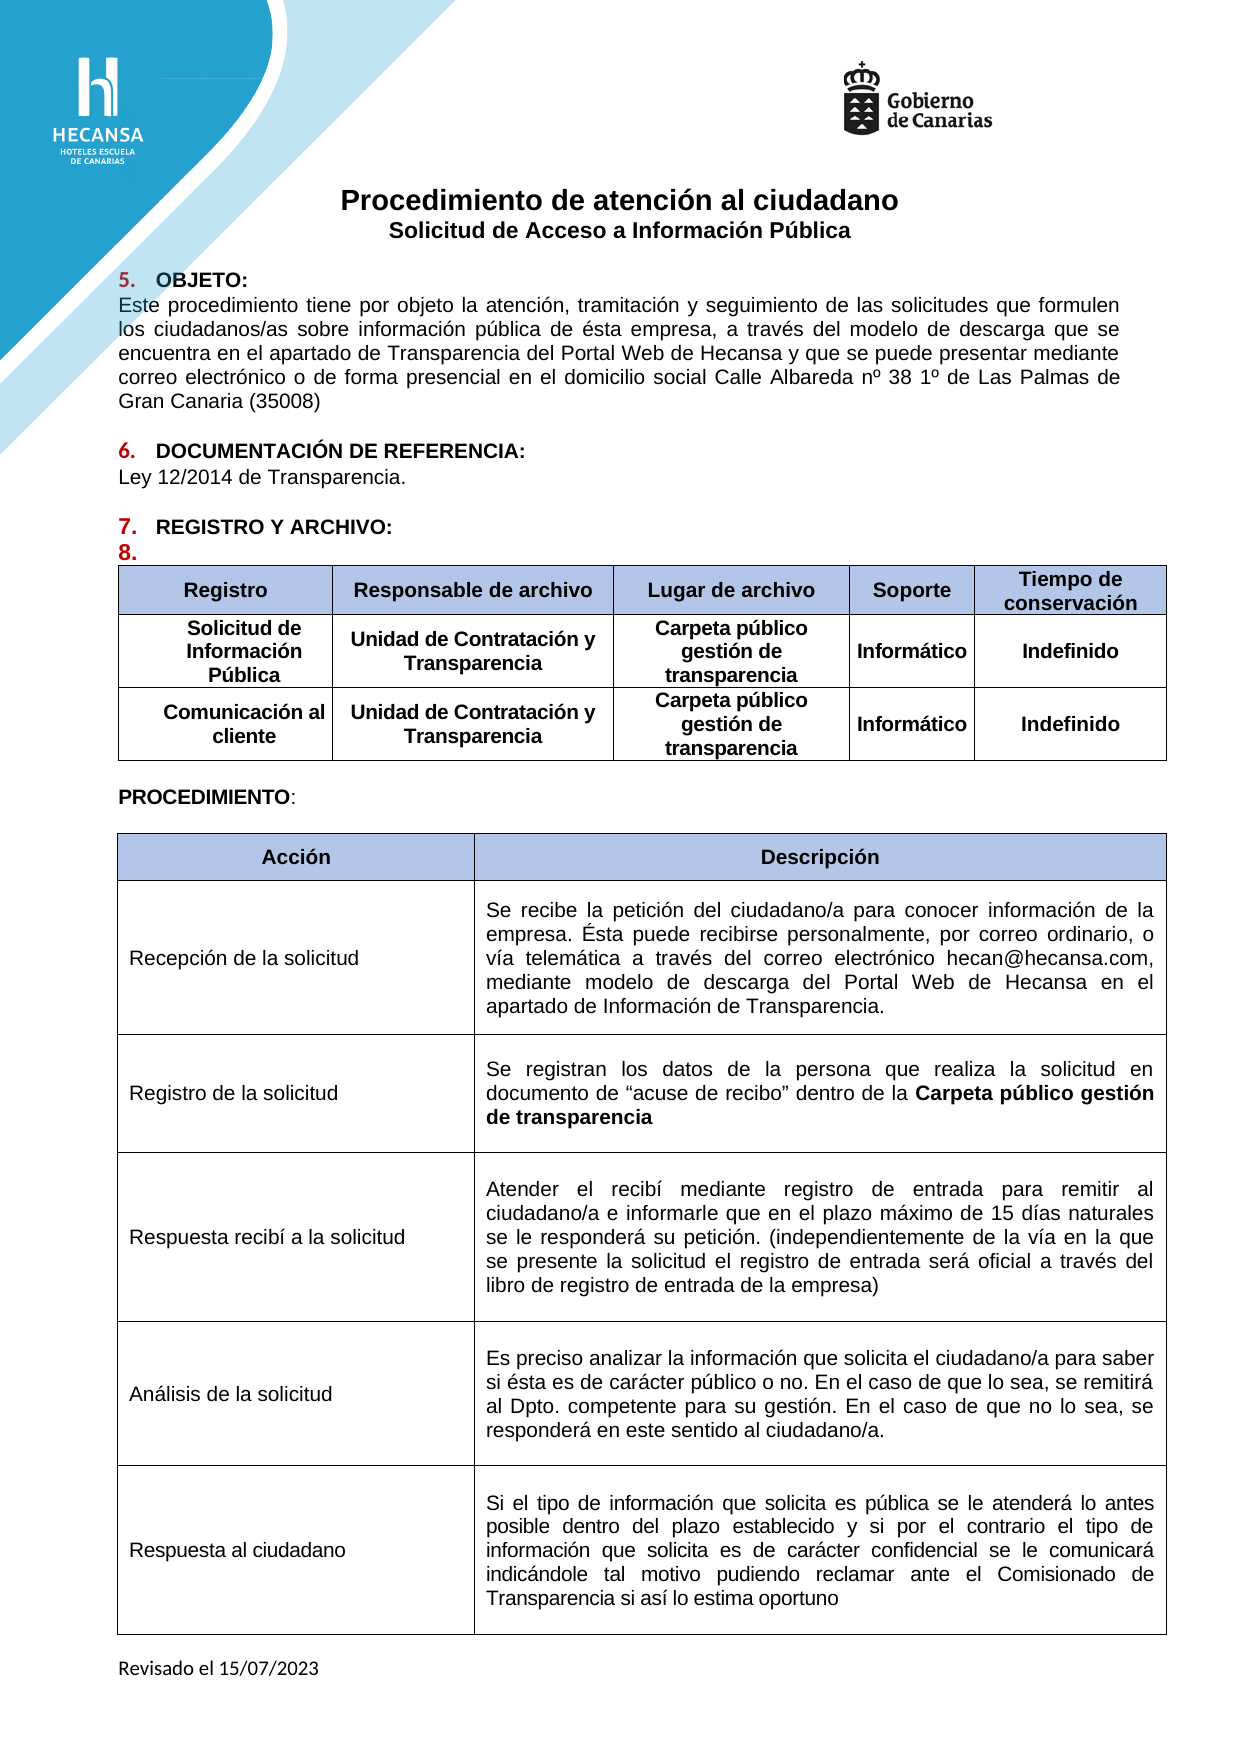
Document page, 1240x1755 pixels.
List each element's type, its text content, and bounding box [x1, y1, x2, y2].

text PROCEDIMIENTO: [118, 785, 1121, 809]
table_cell Unidad de Contratación y Transparencia [333, 615, 613, 687]
table_cell Se registran los datos de la persona que realiza la solicitud en documento de “acuse de recibo” dentro de la Carpeta público gestión de transparencia [475, 1035, 1166, 1152]
table_header Registro [119, 566, 332, 614]
table_cell Atender el recibí mediante registro de entrada para remitir al ciudadano/a e informarle que en el plazo máximo de 15 días naturales se le responderá su petición. (independientemente de la vía en la que se presente la solicitud el registro de entrada será oficial a través del libro de registro de entrada de la empresa) [475, 1153, 1166, 1321]
table_cell Respuesta recibí a la solicitud [118, 1153, 474, 1321]
text [119, 217, 166, 243]
table_cell Respuesta al ciudadano [118, 1466, 474, 1634]
table_header Descripción [475, 834, 1166, 880]
table_header Tiempo de conservación [975, 566, 1166, 614]
table_header Acción [118, 834, 474, 880]
text Solicitud de Acceso a Información Pública [214, 217, 1121, 243]
table_cell Comunicación al cliente [119, 688, 332, 760]
table_cell Solicitud de Información Pública [119, 615, 332, 687]
table_cell Se recibe la petición del ciudadano/a para conocer información de la empresa. Ésta puede recibirse personalmente, por correo ordinario, o vía telemática a través del correo electrónico hecan@hecansa.com, mediante modelo de descarga del Portal Web de Hecansa en el apartado de Información de Transparencia. [475, 881, 1166, 1034]
table_cell Registro de la solicitud [118, 1035, 474, 1152]
table_cell Carpeta público gestión de transparencia [614, 615, 849, 687]
table_cell Recepción de la solicitud [118, 881, 474, 1034]
table_cell Si el tipo de información que solicita es pública se le atenderá lo antes posible dentro del plazo establecido y si por el contrario el tipo de información que solicita es de carácter confidencial se le comunicará indicándole tal motivo pudiendo reclamar ante el Comisionado de Transparencia si así lo estima oportuno [475, 1466, 1166, 1634]
table_cell Carpeta público gestión de transparencia [614, 688, 849, 760]
table_cell Es preciso analizar la información que solicita el ciudadano/a para saber si ésta es de carácter público o no. En el caso de que lo sea, se remitirá al Dpto. competente para su gestión. En el caso de que no lo sea, se responderá en este sentido al ciudadano/a. [475, 1322, 1166, 1465]
text Este procedimiento tiene por objeto la atención, tramitación y seguimiento de las solicitudes que formulen los ciudadanos/as sobre información pública de ésta empresa, a través del modelo de descarga que se encuentra en el apartado de Transparencia del Portal Web de Hecansa y que se puede presentar mediante correo electrónico o de forma presencial en el domicilio social Calle Albareda nº 38 1º de Las Palmas de Gran Canaria (35008) [118, 293, 1121, 413]
table_header Responsable de archivo [333, 566, 613, 614]
table_cell Indefinido [975, 615, 1166, 687]
table_cell Indefinido [975, 688, 1166, 760]
table_cell Informático [850, 615, 974, 687]
text Ley 12/2014 de Transparencia. [118, 465, 1121, 489]
subtitle OBJETO: [164, 265, 1121, 293]
subtitle DOCUMENTACIÓN DE REFERENCIA: [118, 437, 1121, 465]
text [145, 183, 200, 217]
table_header Soporte [850, 566, 974, 614]
subtitle REGISTRO Y ARCHIVO: [118, 513, 1121, 539]
table_cell Análisis de la solicitud [118, 1322, 474, 1465]
text Procedimiento de atención al ciudadano [240, 183, 1121, 217]
table_cell Unidad de Contratación y Transparencia [333, 688, 613, 760]
table_header Lugar de archivo [614, 566, 849, 614]
table_cell Informático [850, 688, 974, 760]
